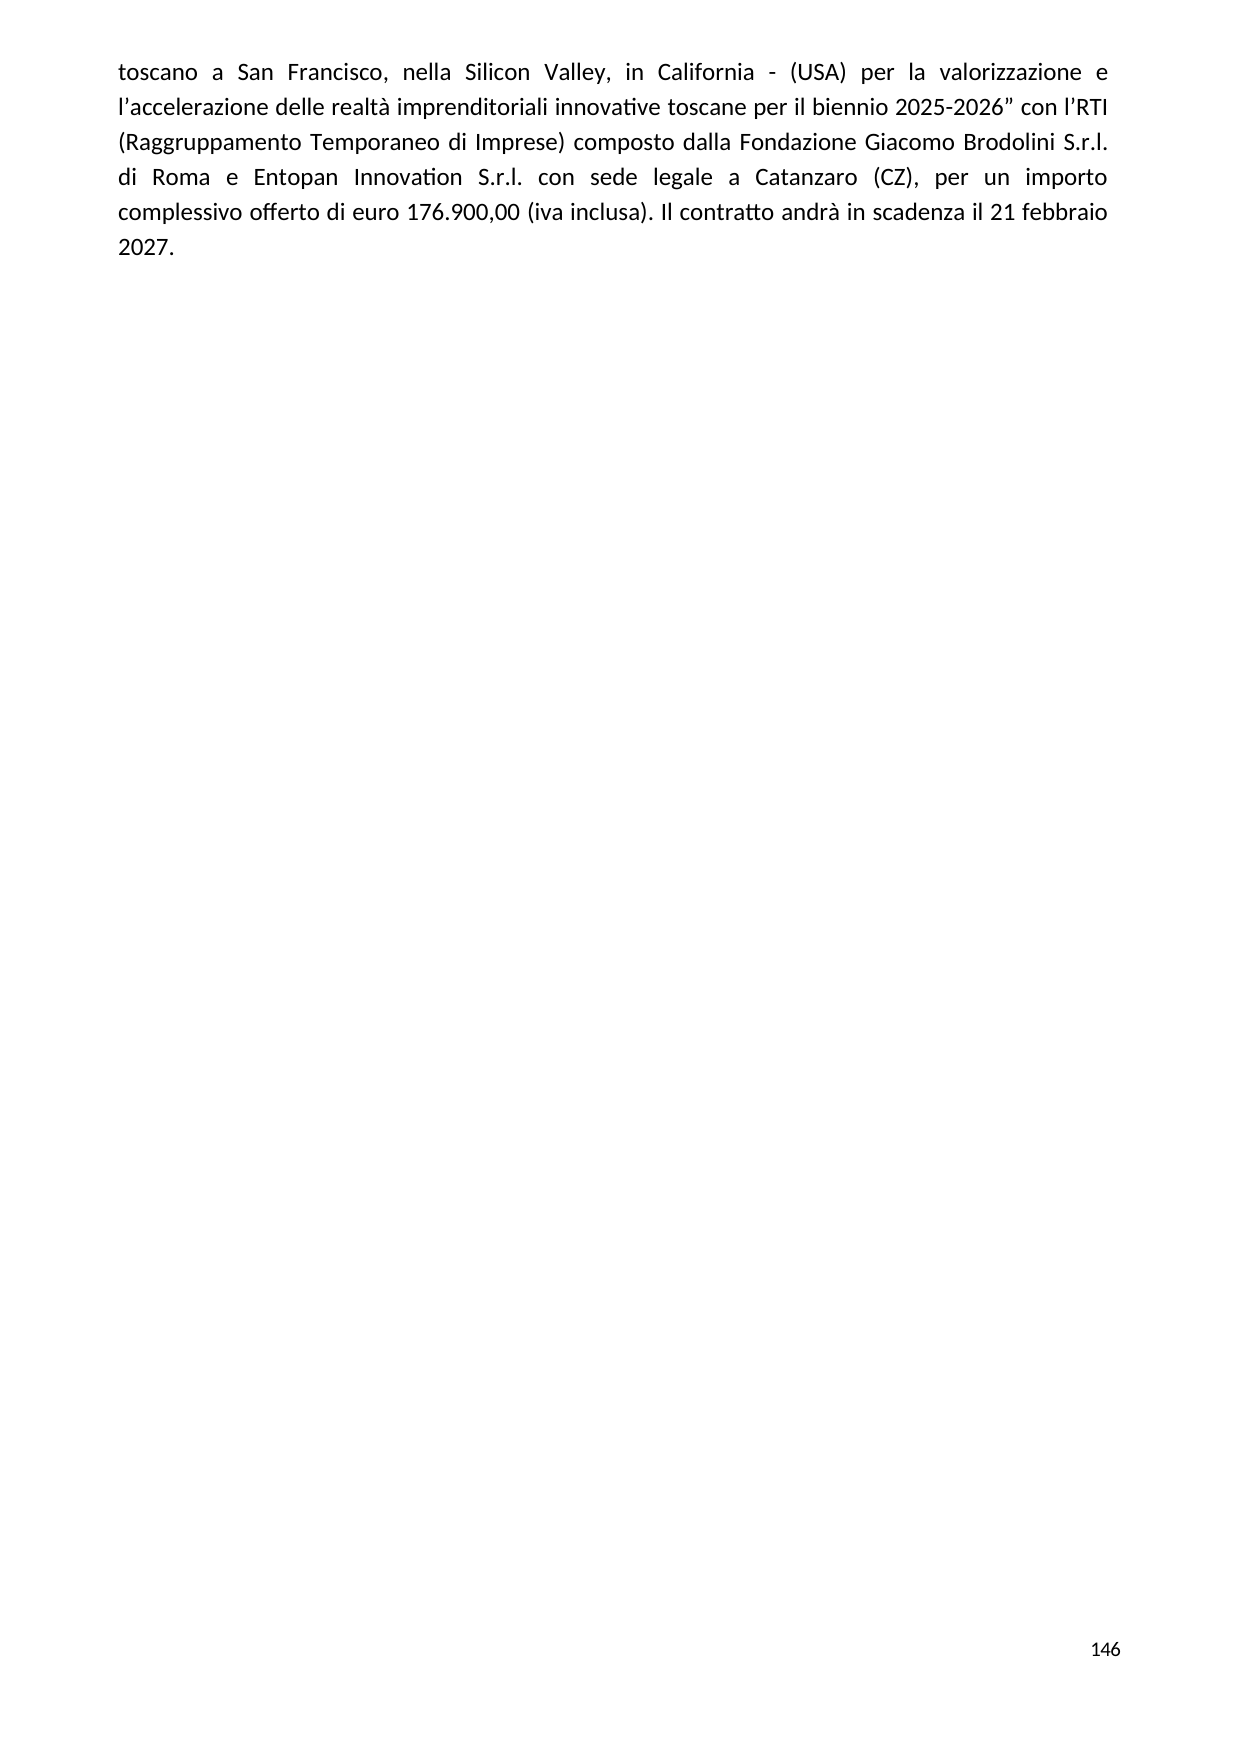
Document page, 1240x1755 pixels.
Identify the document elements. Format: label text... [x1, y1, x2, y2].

text toscano a San Francisco, nella Silicon Valley, in California - (USA) per la valorizzazione e l’accelerazione delle realtà imprenditoriali innovative toscane per il biennio 2025-2026” con l’RTI (Raggruppamento Temporaneo di Imprese) composto dalla Fondazione Giacomo Brodolini S.r.l. di Roma e Entopan Innovation S.r.l. con sede legale a Catanzaro (CZ), per un importo complessivo offerto di euro 176.900,00 (iva inclusa). Il contratto andrà in scadenza il 21 febbraio 2027. [118, 56, 1109, 262]
